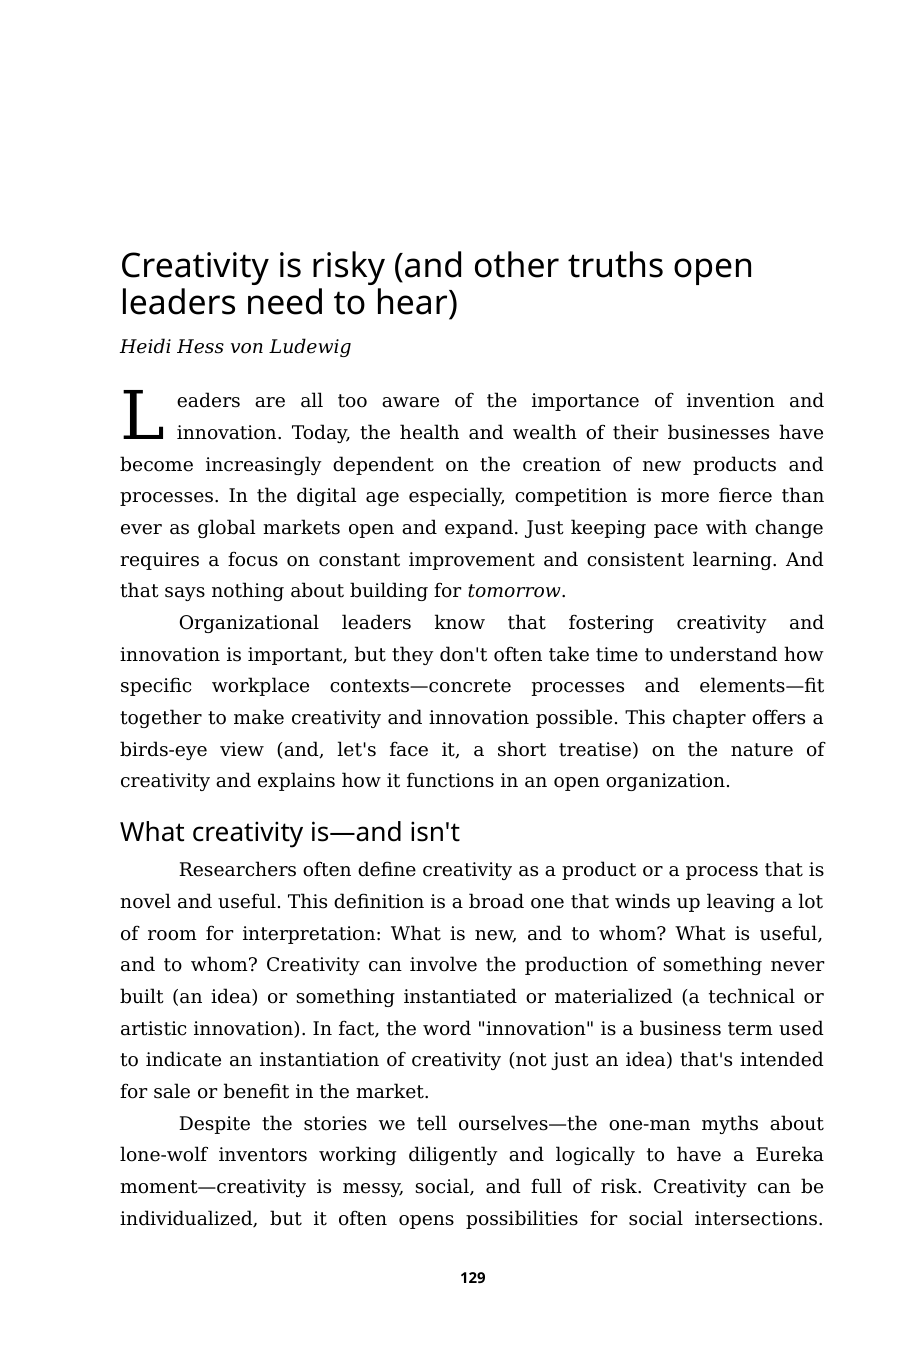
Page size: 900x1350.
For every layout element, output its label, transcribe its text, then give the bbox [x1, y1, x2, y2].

text Organizational leaders know that fostering creativity and innovation is important, but they don't often take time to understand how specific workplace contexts—concrete processes and elements—fit together to make creativity and innovation possible. This chapter offers a birds-eye view (and, let's face it, a short treatise) on the nature of creativity and explains how it functions in an open organization. [120, 612, 825, 792]
text Despite the stories we tell ourselves—the one-man myths about lone-wolf inventors working diligently and logically to have a Eureka moment—creativity is messy, social, and full of risk. Creativity can be individualized, but it often opens possibilities for social intersections. [120, 1112, 825, 1229]
text Leaders are all too aware of the importance of invention and innovation. Today, the health and wealth of their businesses have become increasingly dependent on the creation of new products and processes. In the digital age especially, competition is more fierce than ever as global markets open and expand. Just keeping pace with change requires a focus on constant improvement and consistent learning. And that says nothing about building for tomorrow. [120, 390, 825, 602]
text Researchers often define creativity as a product or a process that is novel and useful. This definition is a broad one that winds up leaving a lot of room for interpretation: What is new, and to whom? What is useful, and to whom? Creativity can involve the production of something never built (an idea) or something instantiated or materialized (a technical or artistic innovation). In fact, the word "innovation" is a business term used to indicate an instantiation of creativity (not just an idea) that's intended for sale or benefit in the market. [120, 859, 825, 1103]
subtitle What creativity is—and isn't [120, 817, 825, 847]
text Heidi Hess von Ludewig [120, 336, 825, 358]
subtitle Creativity is risky (and other truths open leaders need to hear) [120, 246, 825, 324]
